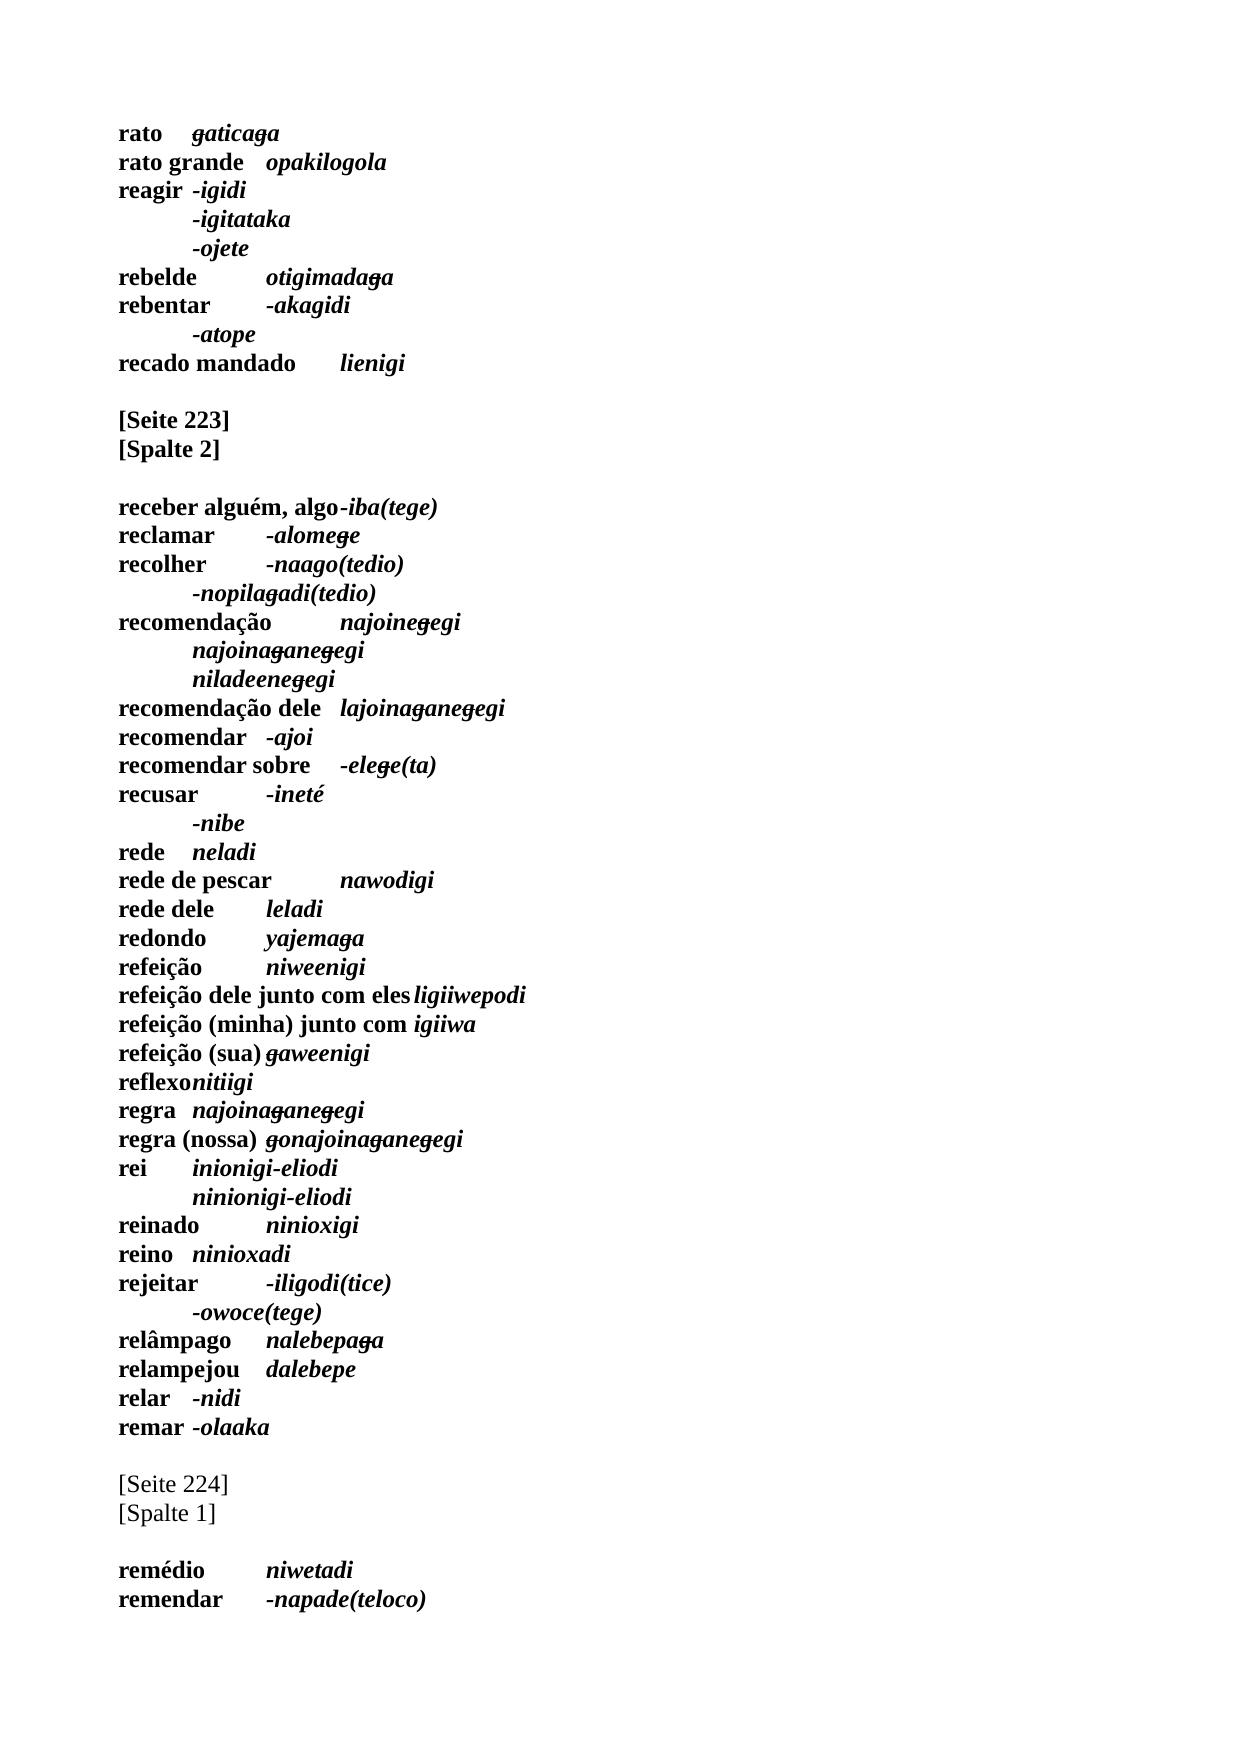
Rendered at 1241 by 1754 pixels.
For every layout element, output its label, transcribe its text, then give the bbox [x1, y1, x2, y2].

text rebelde otigimadaga [118, 262, 1122, 291]
text refeição dele junto com eles ligiiwepodi [118, 981, 1122, 1009]
text najoinaganegegi [118, 636, 1122, 664]
text rede neladi [118, 837, 1122, 866]
text remendar -napade(teloco) [118, 1584, 1122, 1613]
text relampejou dalebepe [118, 1354, 1122, 1383]
text regra (nossa) gonajoinaganegegi [118, 1124, 1122, 1153]
text rejeitar -iligodi(tice) [118, 1268, 1122, 1297]
text recado mandado lienigi [118, 348, 1122, 377]
text rei inionigi-eliodi [118, 1153, 1122, 1182]
text recomendação najoinegegi [118, 607, 1122, 636]
text refeição (sua) gaweenigi [118, 1038, 1122, 1067]
text receber alguém, algo -iba(tege) [118, 492, 1122, 521]
text reflexo nitiigi [118, 1067, 1122, 1096]
text recomendar -ajoi [118, 722, 1122, 751]
text reclamar -alomege [118, 521, 1122, 549]
text rebentar -akagidi [118, 291, 1122, 319]
text -nopilagadi(tedio) [118, 578, 1122, 607]
text relar -nidi [118, 1383, 1122, 1412]
text [Spalte 2] [118, 434, 1122, 463]
text -ojete [118, 233, 1122, 262]
text rede de pescar nawodigi [118, 866, 1122, 894]
text reinado ninioxigi [118, 1211, 1122, 1239]
text [Seite 224] [118, 1469, 1122, 1498]
text [Spalte 1] [118, 1498, 1122, 1527]
text recusar -ineté [118, 779, 1122, 808]
text reagir -igidi [118, 176, 1122, 204]
text [Seite 223] [118, 406, 1122, 434]
text relâmpago nalebepaga [118, 1326, 1122, 1354]
text -nibe [118, 808, 1122, 837]
text redondo yajemaga [118, 923, 1122, 952]
text refeição (minha) junto com igiiwa [118, 1009, 1122, 1038]
text recomendar sobre -elege(ta) [118, 751, 1122, 779]
text refeição niweenigi [118, 952, 1122, 981]
text recomendação dele lajoinaganegegi [118, 693, 1122, 722]
text rede dele leladi [118, 894, 1122, 923]
text -atope [118, 319, 1122, 348]
text reino ninioxadi [118, 1239, 1122, 1268]
text -owoce(tege) [118, 1297, 1122, 1326]
text recolher -naago(tedio) [118, 549, 1122, 578]
text rato gaticaga [118, 118, 1122, 147]
text regra najoinaganegegi [118, 1096, 1122, 1124]
text niladeenegegi [118, 664, 1122, 693]
text rato grande opakilogola [118, 147, 1122, 176]
text remédio niwetadi [118, 1556, 1122, 1584]
text remar -olaaka [118, 1412, 1122, 1441]
text -igitataka [118, 204, 1122, 233]
text ninionigi-eliodi [118, 1182, 1122, 1211]
